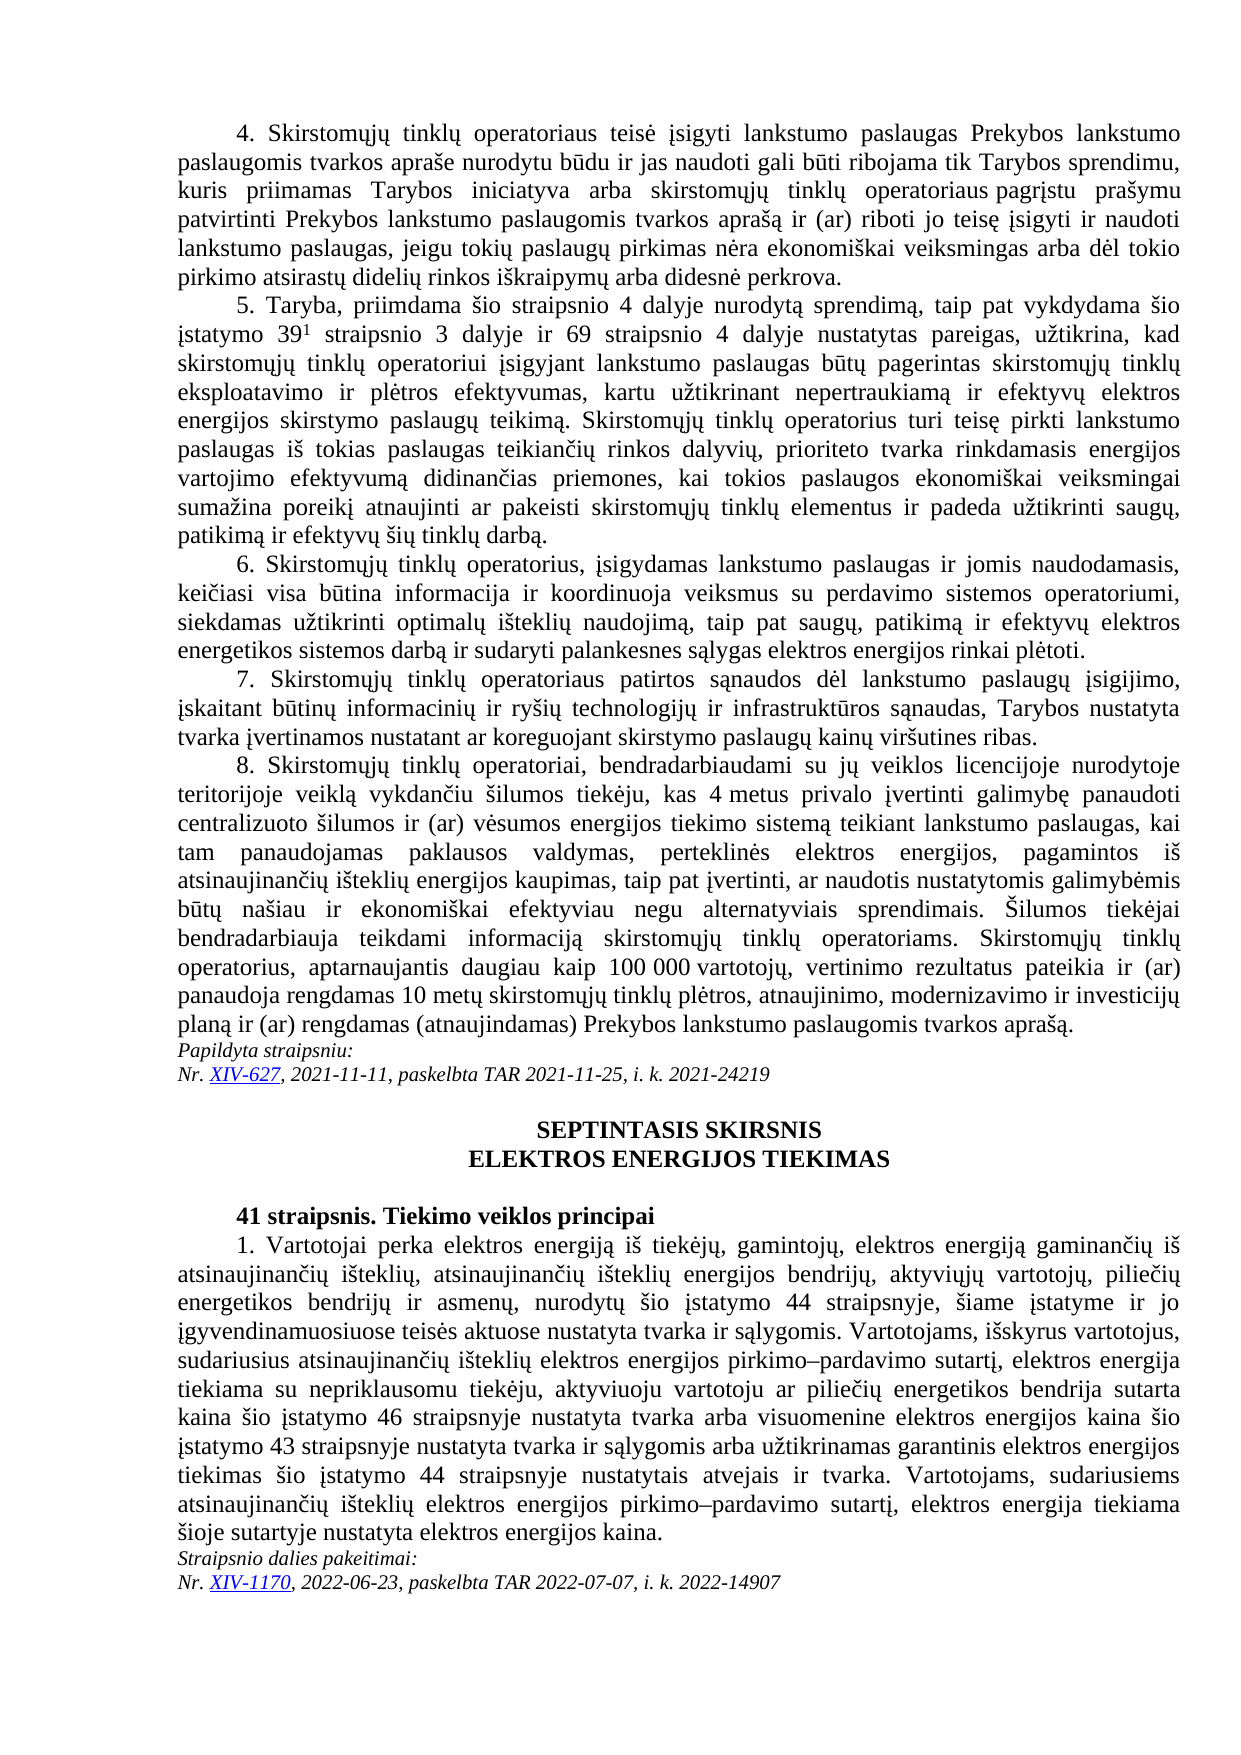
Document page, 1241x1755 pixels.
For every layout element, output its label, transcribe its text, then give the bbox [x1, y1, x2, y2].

text 41 straipsnis. Tiekimo veiklos principai [177, 1201, 1181, 1230]
text Nr. XIV-1170, 2022-06-23, paskelbta TAR 2022-07-07, i. k. 2022-14907 [177, 1570, 1181, 1594]
text 7. Skirstomųjų tinklų operatoriaus patirtos sąnaudos dėl lankstumo paslaugų įsigijimo, įskaitant būtinų informacinių ir ryšių technologijų ir infrastruktūros sąnaudas, Tarybos nustatyta tvarka įvertinamos nustatant ar koreguojant skirstymo paslaugų kainų viršutines ribas. [177, 664, 1181, 751]
text 6. Skirstomųjų tinklų operatorius, įsigydamas lankstumo paslaugas ir jomis naudodamasis, keičiasi visa būtina informacija ir koordinuoja veiksmus su perdavimo sistemos operatoriumi, siekdamas užtikrinti optimalų išteklių naudojimą, taip pat saugų, patikimą ir efektyvų elektros energetikos sistemos darbą ir sudaryti palankesnes sąlygas elektros energijos rinkai plėtoti. [177, 549, 1181, 664]
text SEPTINTASIS SKIRSNIS [177, 1115, 1181, 1144]
text ELEKTROS ENERGIJOS TIEKIMAS [177, 1144, 1181, 1172]
text Nr. XIV-627, 2021-11-11, paskelbta TAR 2021-11-25, i. k. 2021-24219 [177, 1062, 1181, 1086]
text 1. Vartotojai perka elektros energiją iš tiekėjų, gamintojų, elektros energiją gaminančių iš atsinaujinančių išteklių, atsinaujinančių išteklių energijos bendrijų, aktyviųjų vartotojų, piliečių energetikos bendrijų ir asmenų, nurodytų šio įstatymo 44 straipsnyje, šiame įstatyme ir jo įgyvendinamuosiuose teisės aktuose nustatyta tvarka ir sąlygomis. Vartotojams, išskyrus vartotojus, sudariusius atsinaujinančių išteklių elektros energijos pirkimo–pardavimo sutartį, elektros energija tiekiama su nepriklausomu tiekėju, aktyviuoju vartotoju ar piliečių energetikos bendrija sutarta kaina šio įstatymo 46 straipsnyje nustatyta tvarka arba visuomenine elektros energijos kaina šio įstatymo 43 straipsnyje nustatyta tvarka ir sąlygomis arba užtikrinamas garantinis elektros energijos tiekimas šio įstatymo 44 straipsnyje nustatytais atvejais ir tvarka. Vartotojams, sudariusiems atsinaujinančių išteklių elektros energijos pirkimo–pardavimo sutartį, elektros energija tiekiama šioje sutartyje nustatyta elektros energijos kaina. [177, 1230, 1181, 1546]
text 4. Skirstomųjų tinklų operatoriaus teisė įsigyti lankstumo paslaugas Prekybos lankstumo paslaugomis tvarkos apraše nurodytu būdu ir jas naudoti gali būti ribojama tik Tarybos sprendimu, kuris priimamas Tarybos iniciatyva arba skirstomųjų tinklų operatoriaus pagrįstu prašymu patvirtinti Prekybos lankstumo paslaugomis tvarkos aprašą ir (ar) riboti jo teisę įsigyti ir naudoti lankstumo paslaugas, jeigu tokių paslaugų pirkimas nėra ekonomiškai veiksmingas arba dėl tokio pirkimo atsirastų didelių rinkos iškraipymų arba didesnė perkrova. [177, 118, 1181, 291]
text Papildyta straipsniu: [177, 1038, 1181, 1062]
text Straipsnio dalies pakeitimai: [177, 1546, 1181, 1570]
text 8. Skirstomųjų tinklų operatoriai, bendradarbiaudami su jų veiklos licencijoje nurodytoje teritorijoje veiklą vykdančiu šilumos tiekėju, kas 4 metus privalo įvertinti galimybę panaudoti centralizuoto šilumos ir (ar) vėsumos energijos tiekimo sistemą teikiant lankstumo paslaugas, kai tam panaudojamas paklausos valdymas, perteklinės elektros energijos, pagamintos iš atsinaujinančių išteklių energijos kaupimas, taip pat įvertinti, ar naudotis nustatytomis galimybėmis būtų našiau ir ekonomiškai efektyviau negu alternatyviais sprendimais. Šilumos tiekėjai bendradarbiauja teikdami informaciją skirstomųjų tinklų operatoriams. Skirstomųjų tinklų operatorius, aptarnaujantis daugiau kaip 100 000 vartotojų, vertinimo rezultatus pateikia ir (ar) panaudoja rengdamas 10 metų skirstomųjų tinklų plėtros, atnaujinimo, modernizavimo ir investicijų planą ir (ar) rengdamas (atnaujindamas) Prekybos lankstumo paslaugomis tvarkos aprašą. [177, 751, 1181, 1038]
text 5. Taryba, priimdama šio straipsnio 4 dalyje nurodytą sprendimą, taip pat vykdydama šio įstatymo 391 straipsnio 3 dalyje ir 69 straipsnio 4 dalyje nustatytas pareigas, užtikrina, kad skirstomųjų tinklų operatoriui įsigyjant lankstumo paslaugas būtų pagerintas skirstomųjų tinklų eksploatavimo ir plėtros efektyvumas, kartu užtikrinant nepertraukiamą ir efektyvų elektros energijos skirstymo paslaugų teikimą. Skirstomųjų tinklų operatorius turi teisę pirkti lankstumo paslaugas iš tokias paslaugas teikiančių rinkos dalyvių, prioriteto tvarka rinkdamasis energijos vartojimo efektyvumą didinančias priemones, kai tokios paslaugos ekonomiškai veiksmingai sumažina poreikį atnaujinti ar pakeisti skirstomųjų tinklų elementus ir padeda užtikrinti saugų, patikimą ir efektyvų šių tinklų darbą. [177, 291, 1181, 549]
